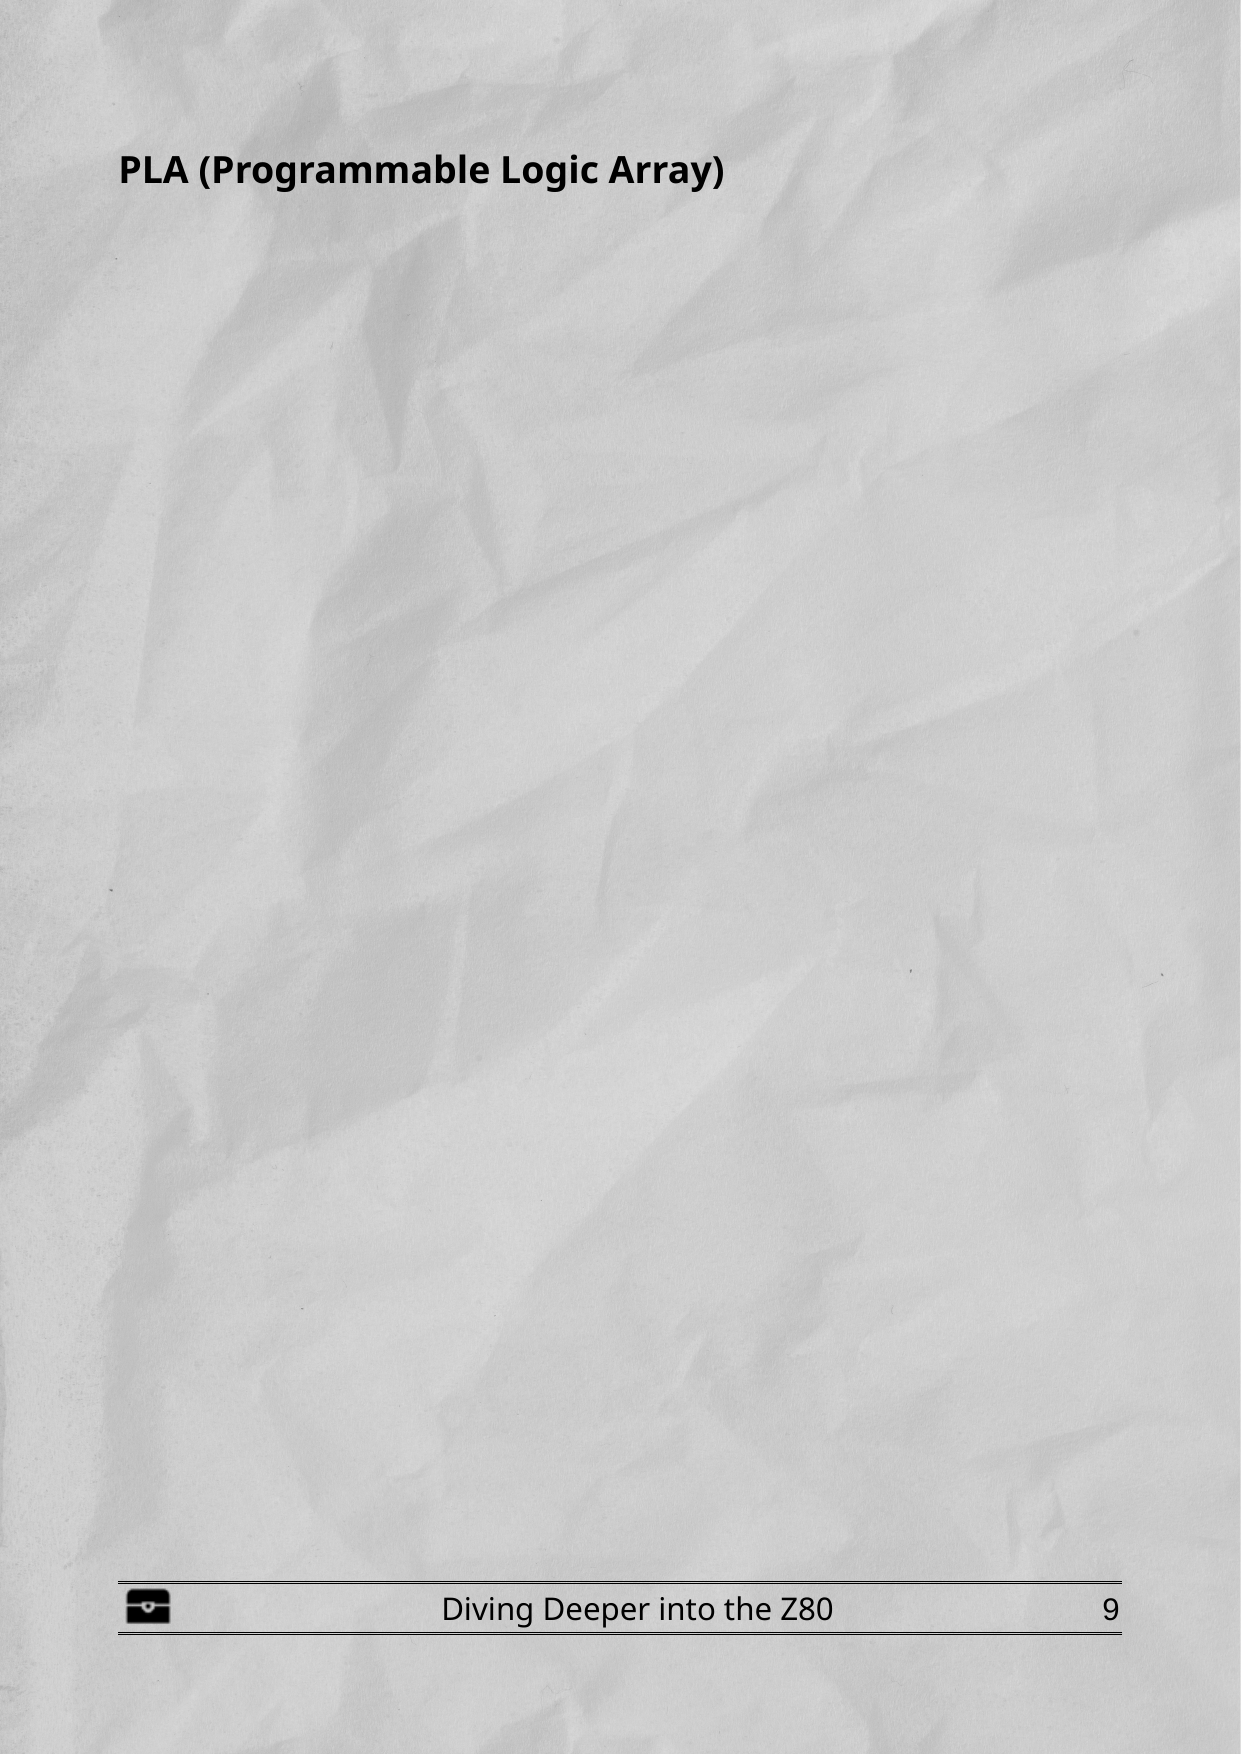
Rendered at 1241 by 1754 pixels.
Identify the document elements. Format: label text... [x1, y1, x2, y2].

picture [0, 0, 1241, 1754]
subtitle PLA (Programmable Logic Array) [118, 143, 1122, 194]
